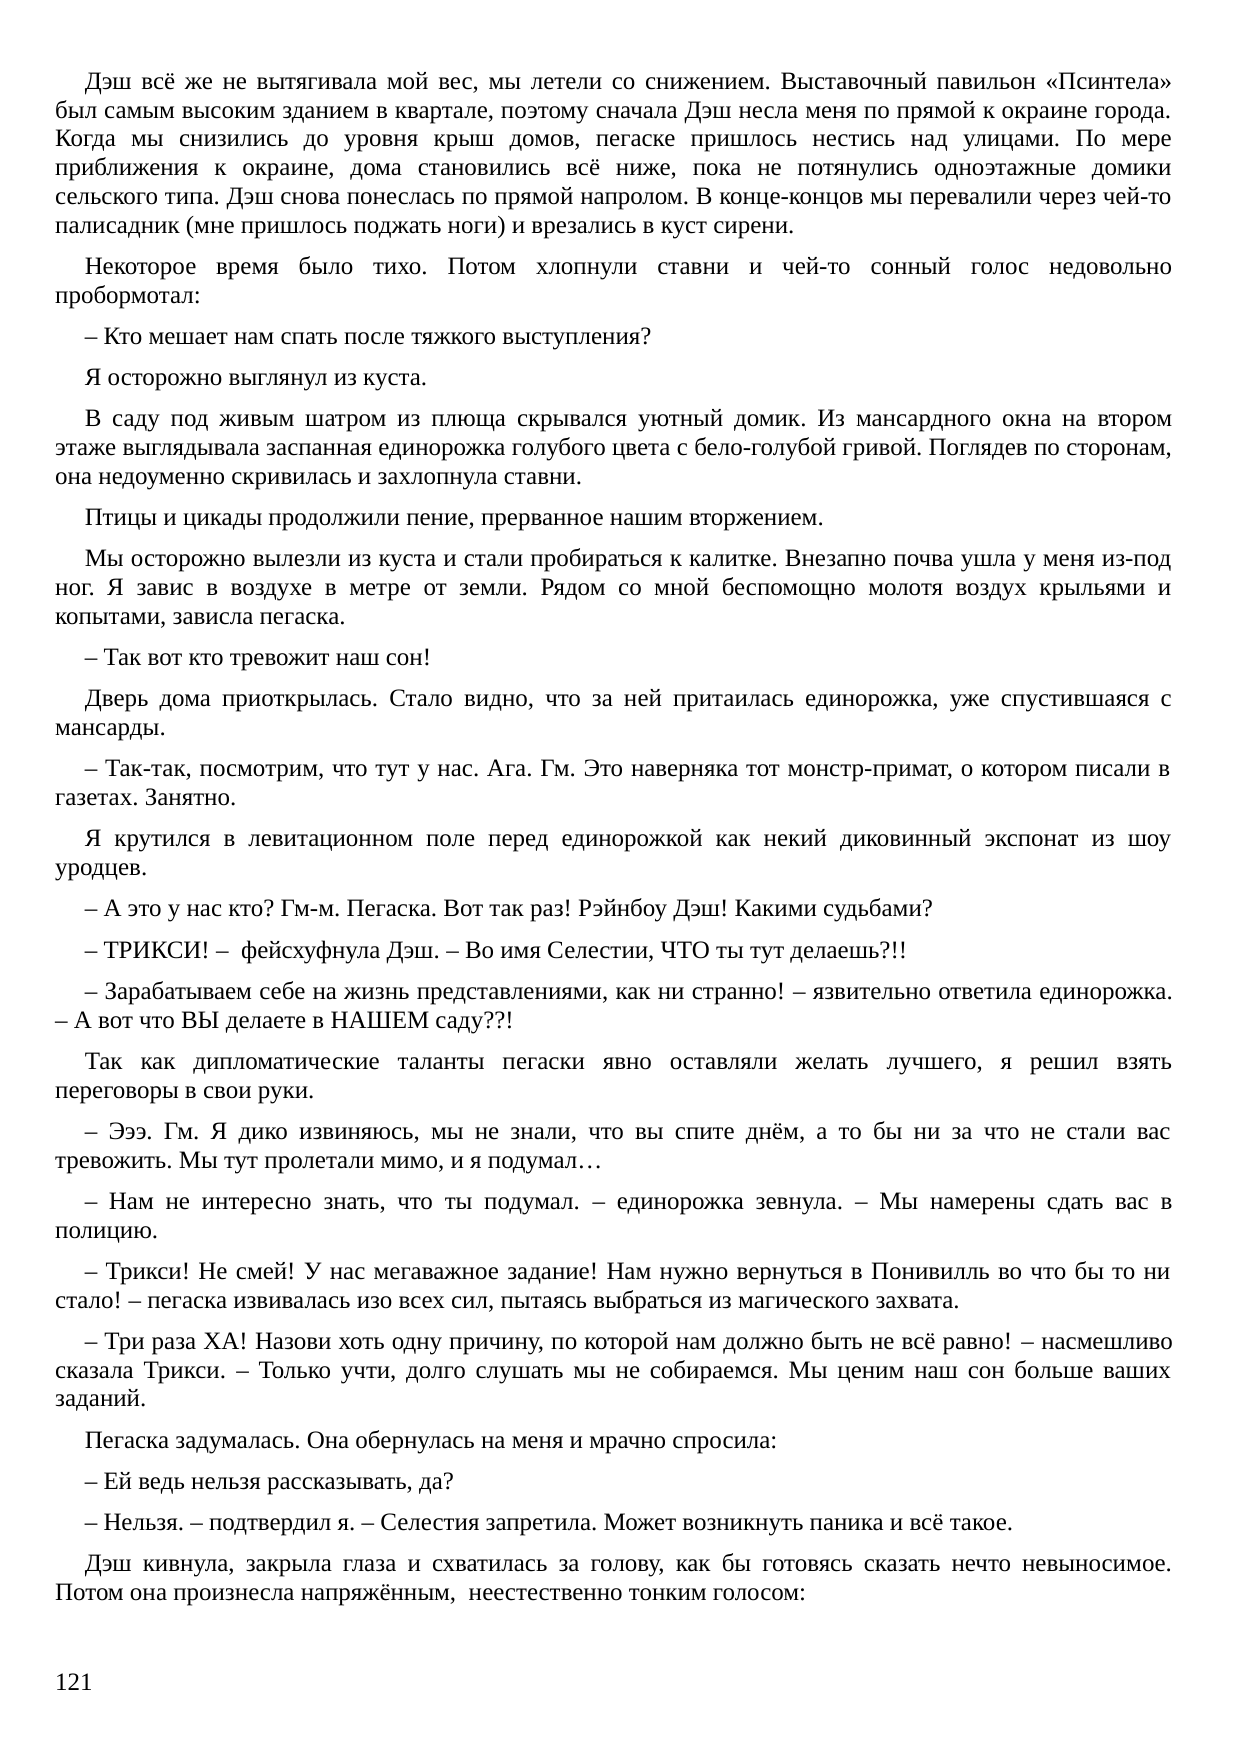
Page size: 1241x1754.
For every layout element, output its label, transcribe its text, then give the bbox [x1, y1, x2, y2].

text – Трикси! Не смей! У нас мегаважное задание! Нам нужно вернуться в Понивилль во что бы то ни стало! – пегаска извивалась изо всех сил, пытаясь выбраться из магического захвата. [55, 1256, 1173, 1313]
text Так как дипломатические таланты пегаски явно оставляли желать лучшего, я решил взять переговоры в свои руки. [55, 1046, 1173, 1103]
text – Эээ. Гм. Я дико извиняюсь, мы не знали, что вы спите днём, а то бы ни за что не стали вас тревожить. Мы тут пролетали мимо, и я подумал… [55, 1116, 1173, 1173]
text – Так-так, посмотрим, что тут у нас. Ага. Гм. Это наверняка тот монстр-примат, о котором писали в газетах. Занятно. [55, 753, 1173, 811]
text Дэш кивнула, закрыла глаза и схватилась за голову, как бы готовясь сказать нечто невыносимое. Потом она произнесла напряжённым, неестественно тонким голосом: [55, 1548, 1173, 1606]
text – Три раза ХА! Назови хоть одну причину, по которой нам должно быть не всё равно! – насмешливо сказала Трикси. – Только учти, долго слушать мы не собираемся. Мы ценим наш сон больше ваших заданий. [55, 1326, 1173, 1412]
text Я осторожно выглянул из куста. [55, 362, 1173, 391]
text Дэш всё же не вытягивала мой вес, мы летели со снижением. Выставочный павильон «Псинтела» был самым высоким зданием в квартале, поэтому сначала Дэш несла меня по прямой к окраине города. Когда мы снизились до уровня крыш домов, пегаске пришлось нестись над улицами. По мере приближения к окраине, дома становились всё ниже, пока не потянулись одноэтажные домики сельского типа. Дэш снова понеслась по прямой напролом. В конце-концов мы перевалили через чей-то палисадник (мне пришлось поджать ноги) и врезались в куст сирени. [55, 66, 1173, 238]
text – Зарабатываем себе на жизнь представлениями, как ни странно! – язвительно ответила единорожка. – А вот что ВЫ делаете в НАШЕМ саду??! [55, 976, 1173, 1033]
text – Нам не интересно знать, что ты подумал. – единорожка зевнула. – Мы намерены сдать вас в полицию. [55, 1186, 1173, 1243]
text Мы осторожно вылезли из куста и стали пробираться к калитке. Внезапно почва ушла у меня из-под ног. Я завис в воздухе в метре от земли. Рядом со мной беспомощно молотя воздух крыльями и копытами, зависла пегаска. [55, 543, 1173, 630]
text – А это у нас кто? Гм-м. Пегаска. Вот так раз! Рэйнбоу Дэш! Какими судьбами? [55, 893, 1173, 922]
text Я крутился в левитационном поле перед единорожкой как некий диковинный экспонат из шоу уродцев. [55, 823, 1173, 881]
text Некоторое время было тихо. Потом хлопнули ставни и чей-то сонный голос недовольно пробормотал: [55, 251, 1173, 308]
text Пегаска задумалась. Она обернулась на меня и мрачно спросила: [55, 1425, 1173, 1453]
text – Нельзя. – подтвердил я. – Селестия запретила. Может возникнуть паника и всё такое. [55, 1507, 1173, 1536]
text – ТРИКСИ! – фейсхуфнула Дэш. – Во имя Селестии, ЧТО ты тут делаешь?!! [55, 935, 1173, 963]
text Птицы и цикады продолжили пение, прерванное нашим вторжением. [55, 502, 1173, 531]
text – Так вот кто тревожит наш сон! [55, 642, 1173, 671]
text Дверь дома приоткрылась. Стало видно, что за ней притаилась единорожка, уже спустившаяся с мансарды. [55, 683, 1173, 741]
text – Кто мешает нам спать после тяжкого выступления? [55, 321, 1173, 350]
text В саду под живым шатром из плюща скрывался уютный домик. Из мансардного окна на втором этаже выглядывала заспанная единорожка голубого цвета с бело-голубой гривой. Поглядев по сторонам, она недоуменно скривилась и захлопнула ставни. [55, 403, 1173, 490]
text – Ей ведь нельзя рассказывать, да? [55, 1466, 1173, 1495]
